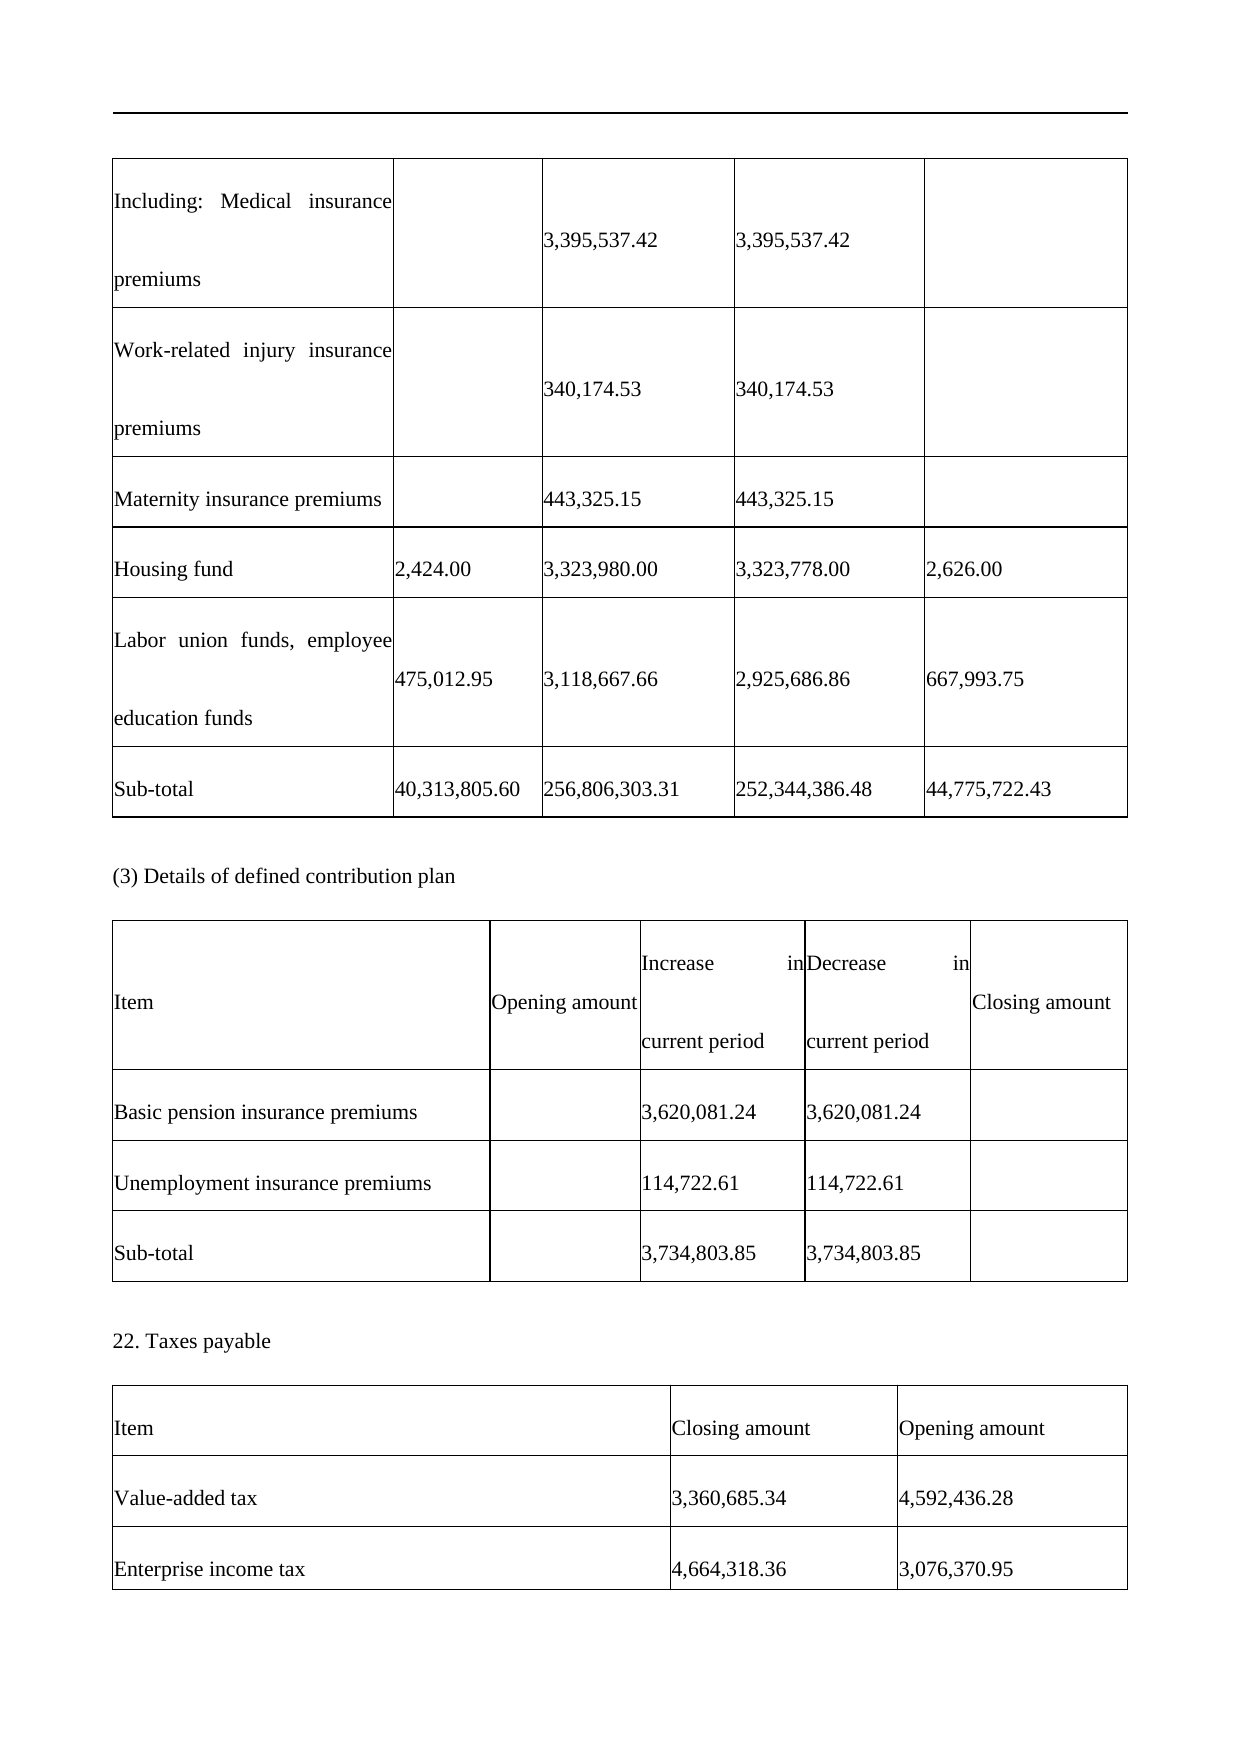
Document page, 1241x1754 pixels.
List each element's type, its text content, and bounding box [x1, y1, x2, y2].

table_cell 3,395,537.42 [543, 159, 734, 307]
table_cell [925, 457, 1127, 526]
table_cell 3,620,081.24 [806, 1070, 970, 1139]
table_cell 2,626.00 [925, 528, 1127, 597]
table_cell 3,620,081.24 [641, 1070, 804, 1139]
table_cell 3,395,537.42 [735, 159, 924, 307]
table_cell [394, 457, 542, 526]
table_header Opening amount [491, 921, 640, 1069]
table_cell 667,993.75 [925, 598, 1127, 746]
table_header Increase in current period [641, 921, 804, 1069]
table_cell 2,424.00 [394, 528, 542, 597]
text (3) Details of defined contribution plan [112, 834, 1128, 897]
table_cell 3,734,803.85 [641, 1211, 804, 1281]
table_header Item [113, 921, 489, 1069]
table_cell 3,076,370.95 [898, 1527, 1127, 1589]
table_cell Unemployment insurance premiums [113, 1141, 489, 1210]
table_header Opening amount [898, 1386, 1127, 1455]
table_cell [971, 1070, 1127, 1139]
table_cell [491, 1070, 640, 1139]
table_cell Housing fund [113, 528, 393, 597]
table_header Decrease in current period [806, 921, 970, 1069]
table_cell Value-added tax [113, 1456, 670, 1526]
table_cell [491, 1141, 640, 1210]
table_cell Labor union funds, employee education funds [113, 598, 393, 746]
table_cell 3,323,980.00 [543, 528, 734, 597]
table_cell 340,174.53 [735, 308, 924, 456]
table_cell 340,174.53 [543, 308, 734, 456]
table_cell Work-related injury insurance premiums [113, 308, 393, 456]
table_cell 475,012.95 [394, 598, 542, 746]
table_cell [925, 308, 1127, 456]
table_cell 252,344,386.48 [735, 747, 924, 816]
table_header Closing amount [971, 921, 1127, 1069]
table_cell 114,722.61 [641, 1141, 804, 1210]
table_cell Sub-total [113, 747, 393, 816]
table_header Item [113, 1386, 670, 1455]
table_cell 114,722.61 [806, 1141, 970, 1210]
table_cell [394, 159, 542, 307]
table_cell 2,925,686.86 [735, 598, 924, 746]
table_cell [925, 159, 1127, 307]
table_cell 44,775,722.43 [925, 747, 1127, 816]
table_cell 3,118,667.66 [543, 598, 734, 746]
table_cell 4,592,436.28 [898, 1456, 1127, 1526]
table_cell 3,360,685.34 [671, 1456, 897, 1526]
table_cell Including: Medical insurance premiums [113, 159, 393, 307]
table_cell [971, 1141, 1127, 1210]
table_cell Sub-total [113, 1211, 489, 1281]
table_cell Enterprise income tax [113, 1527, 670, 1589]
table_cell [394, 308, 542, 456]
table_cell [971, 1211, 1127, 1281]
table_cell 3,323,778.00 [735, 528, 924, 597]
table_cell Maternity insurance premiums [113, 457, 393, 526]
table_header Closing amount [671, 1386, 897, 1455]
table_cell 3,734,803.85 [806, 1211, 970, 1281]
text 22. Taxes payable [112, 1299, 1128, 1361]
table_cell [491, 1211, 640, 1281]
table_cell 256,806,303.31 [543, 747, 734, 816]
table_cell 40,313,805.60 [394, 747, 542, 816]
table_cell Basic pension insurance premiums [113, 1070, 489, 1139]
table_cell 4,664,318.36 [671, 1527, 897, 1589]
table_cell 443,325.15 [543, 457, 734, 526]
table_cell 443,325.15 [735, 457, 924, 526]
